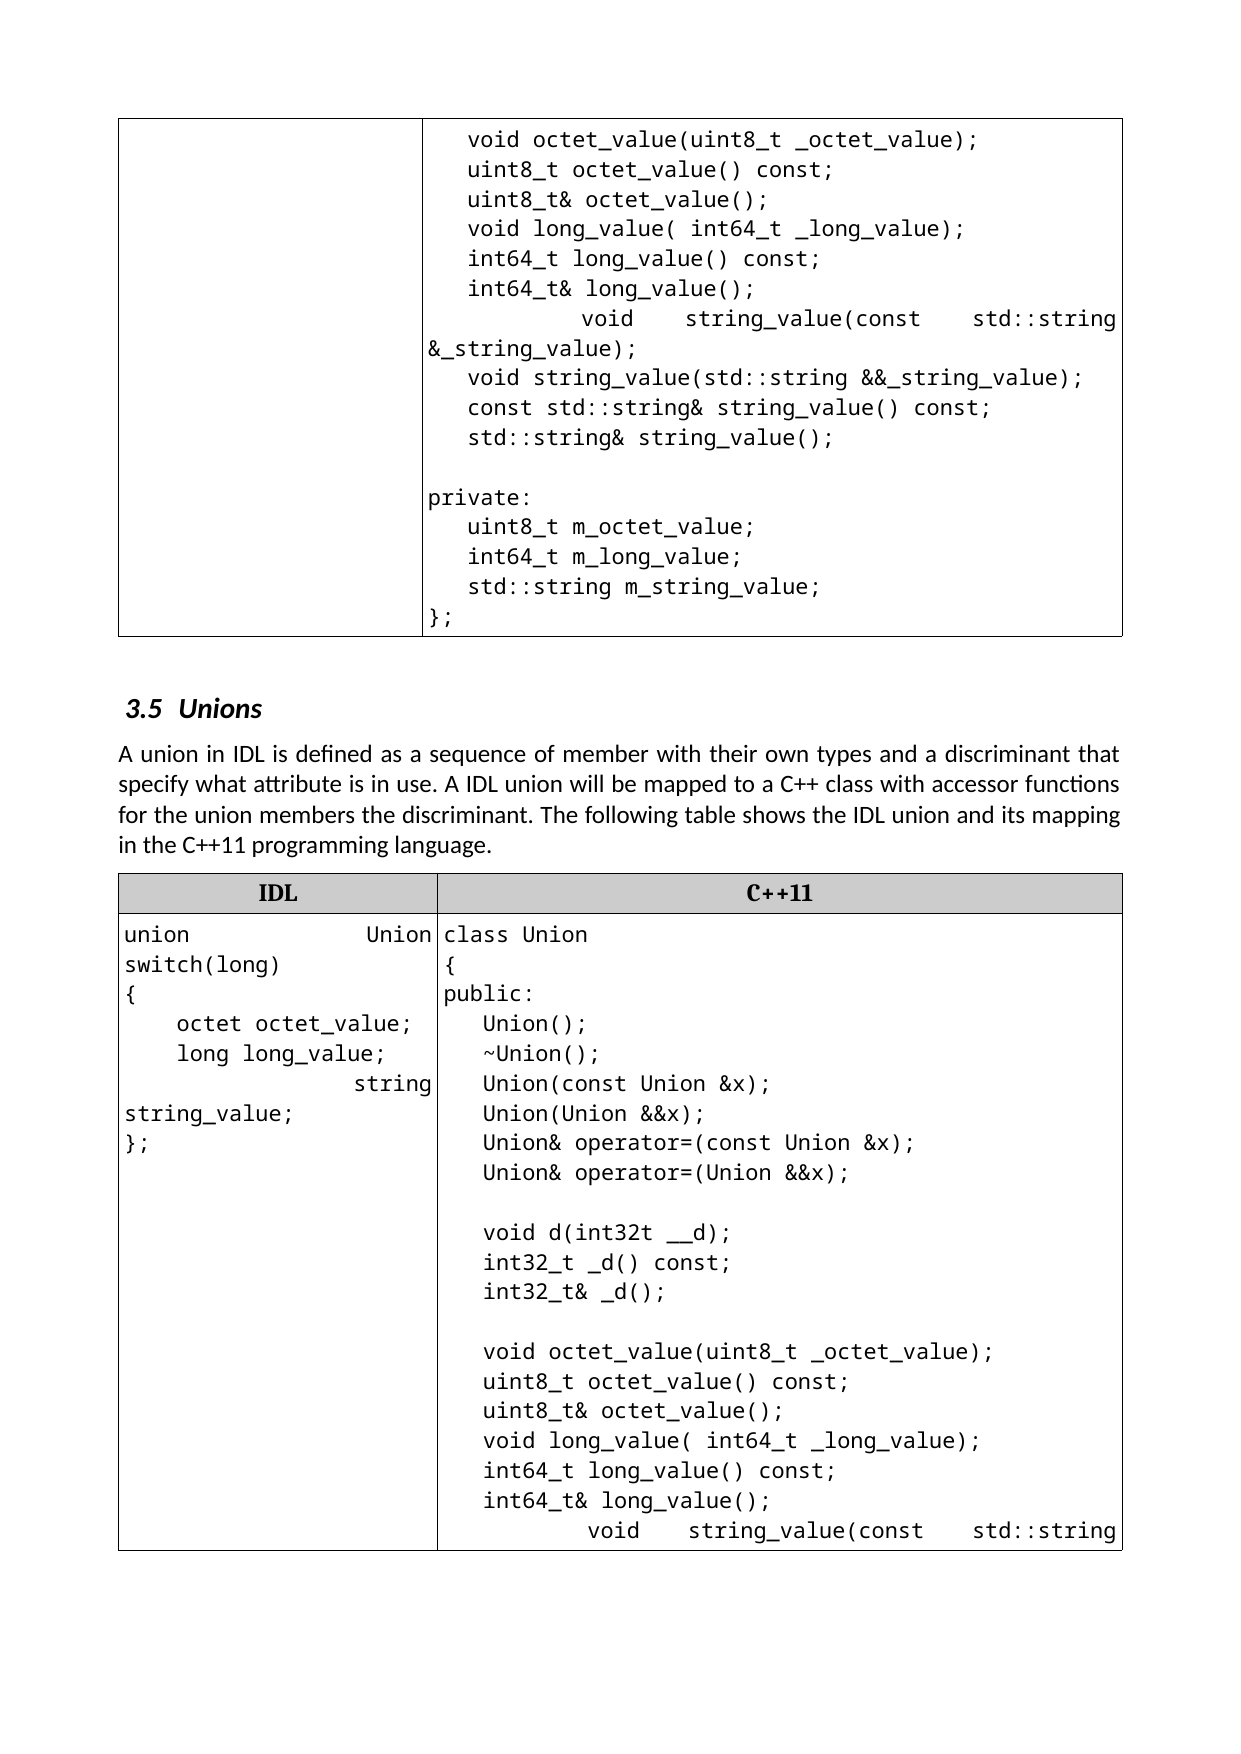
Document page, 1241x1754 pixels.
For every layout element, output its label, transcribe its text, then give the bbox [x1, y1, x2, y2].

table_cell [119, 119, 422, 636]
subtitle Unions [118, 690, 1122, 726]
table_cell class Union { public: Union(); ~Union(); Union(const Union &x); Union(Union &&x); Union& operator=(const Union &x); Union& operator=(Union &&x); void d(int32t __d); int32_t _d() const; int32_t& _d(); void octet_value(uint8_t _octet_value); uint8_t octet_value() const; uint8_t& octet_value(); void long_value( int64_t _long_value); int64_t long_value() const; int64_t& long_value(); void string_value(const std::string [438, 914, 1122, 1550]
table_cell union Union switch(long) { octet octet_value; long long_value; string string_value; }; [119, 914, 437, 1550]
text A union in IDL is defined as a sequence of member with their own types and a discriminant that specify what attribute is in use. A IDL union will be mapped to a C++ class with accessor functions for the union members the discriminant. The following table shows the IDL union and its mapping in the C++11 programming language. [118, 738, 1122, 860]
table_header IDL [119, 874, 437, 913]
table_header C++11 [438, 874, 1122, 913]
table_cell void octet_value(uint8_t _octet_value); uint8_t octet_value() const; uint8_t& octet_value(); void long_value( int64_t _long_value); int64_t long_value() const; int64_t& long_value(); void string_value(const std::string &_string_value); void string_value(std::string &&_string_value); const std::string& string_value() const; std::string& string_value(); private: uint8_t m_octet_value; int64_t m_long_value; std::string m_string_value; }; [423, 119, 1122, 636]
